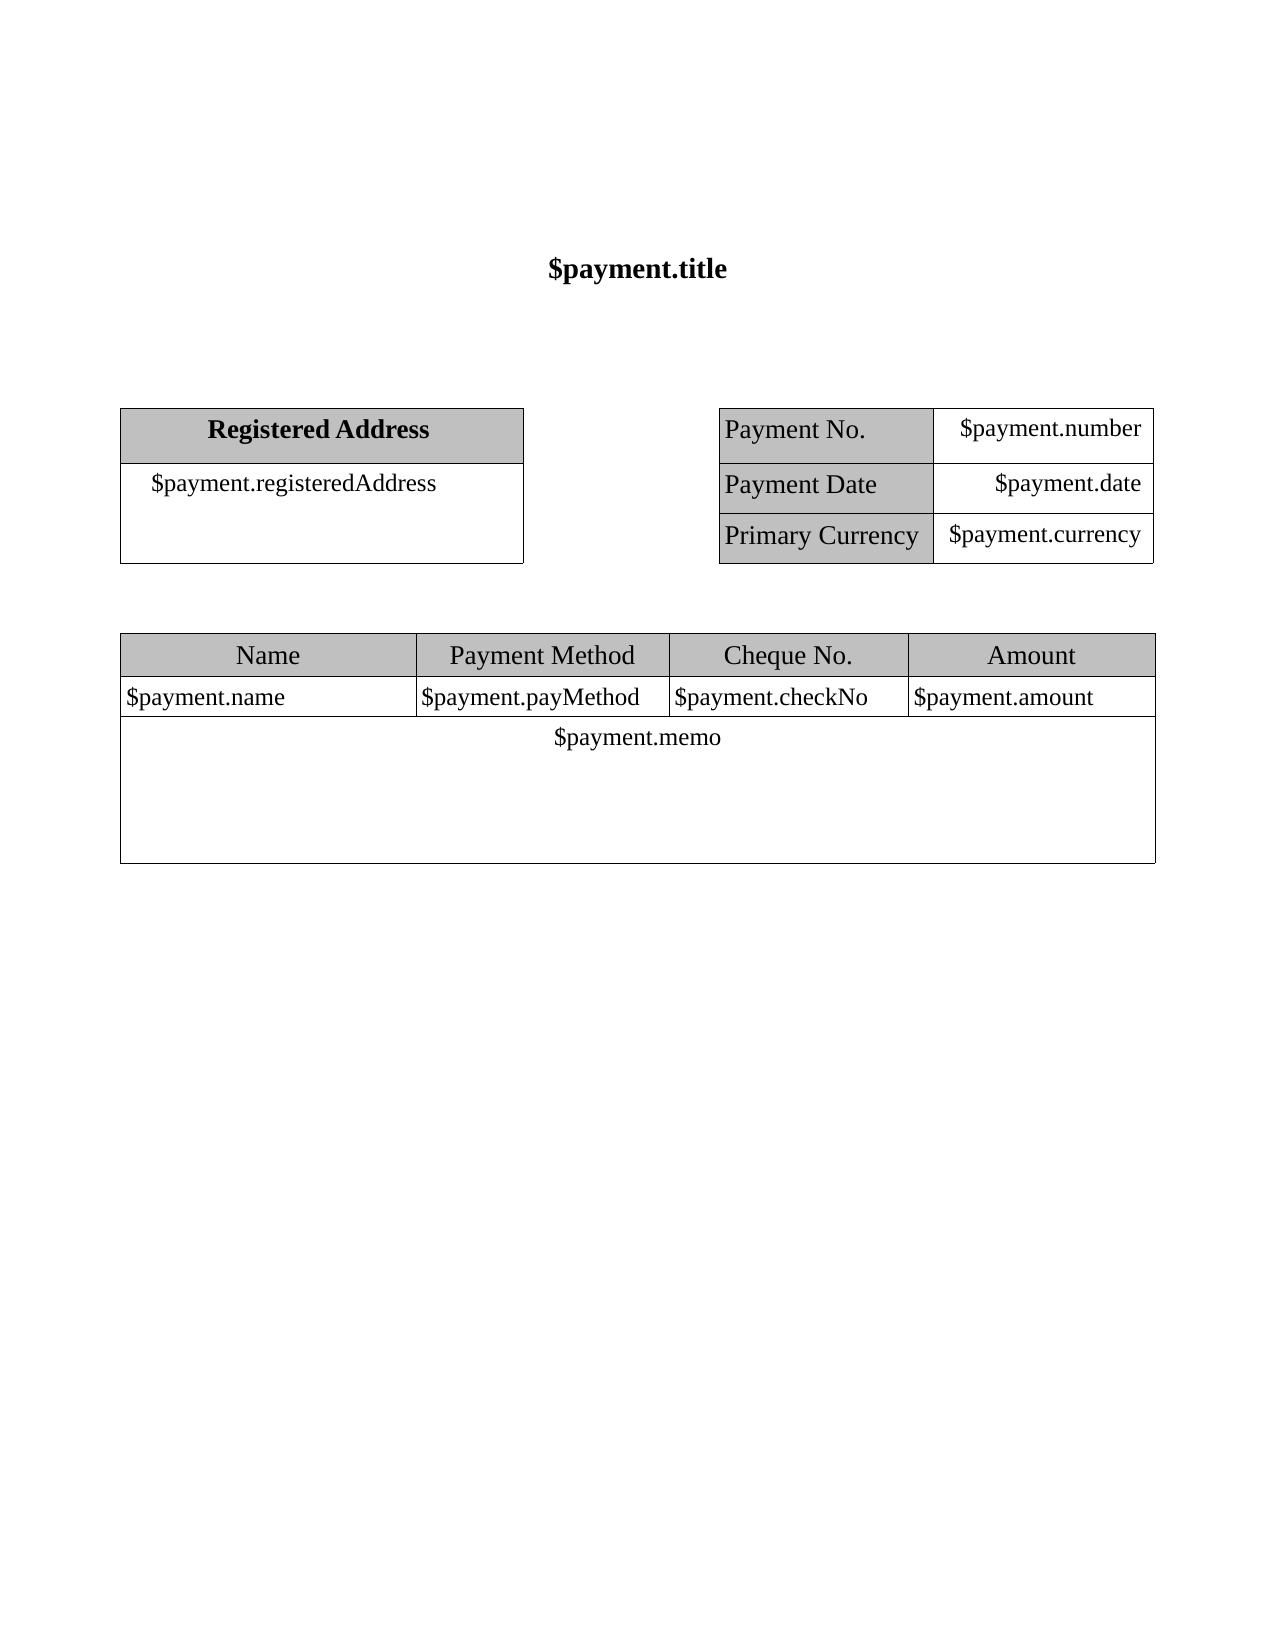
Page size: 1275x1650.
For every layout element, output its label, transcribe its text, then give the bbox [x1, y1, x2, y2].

table_cell [524, 513, 719, 563]
table_cell $payment.registeredAddress [121, 464, 523, 563]
table_header Payment No. [720, 409, 933, 463]
table_header Registered Address [121, 409, 523, 463]
table_cell $payment.checkNo [670, 677, 908, 716]
table_header $payment.title [120, 159, 1155, 325]
table_header Name [121, 634, 416, 676]
table_cell $payment.payMethod [417, 677, 669, 716]
table_cell Primary Currency [720, 514, 933, 563]
table_header Amount [909, 634, 1155, 676]
table_cell $payment.currency [934, 514, 1153, 563]
table_cell Payment Date [720, 464, 933, 513]
table_header $payment.number [934, 409, 1153, 463]
table_header Cheque No. [670, 634, 908, 676]
table_header $payment.memo [121, 717, 1155, 863]
table_cell $payment.amount [909, 677, 1155, 716]
table_cell $payment.name [121, 677, 416, 716]
table_cell [524, 463, 719, 513]
table_header Payment Method [417, 634, 669, 676]
table_header [524, 408, 719, 463]
table_cell $payment.date [934, 464, 1153, 513]
